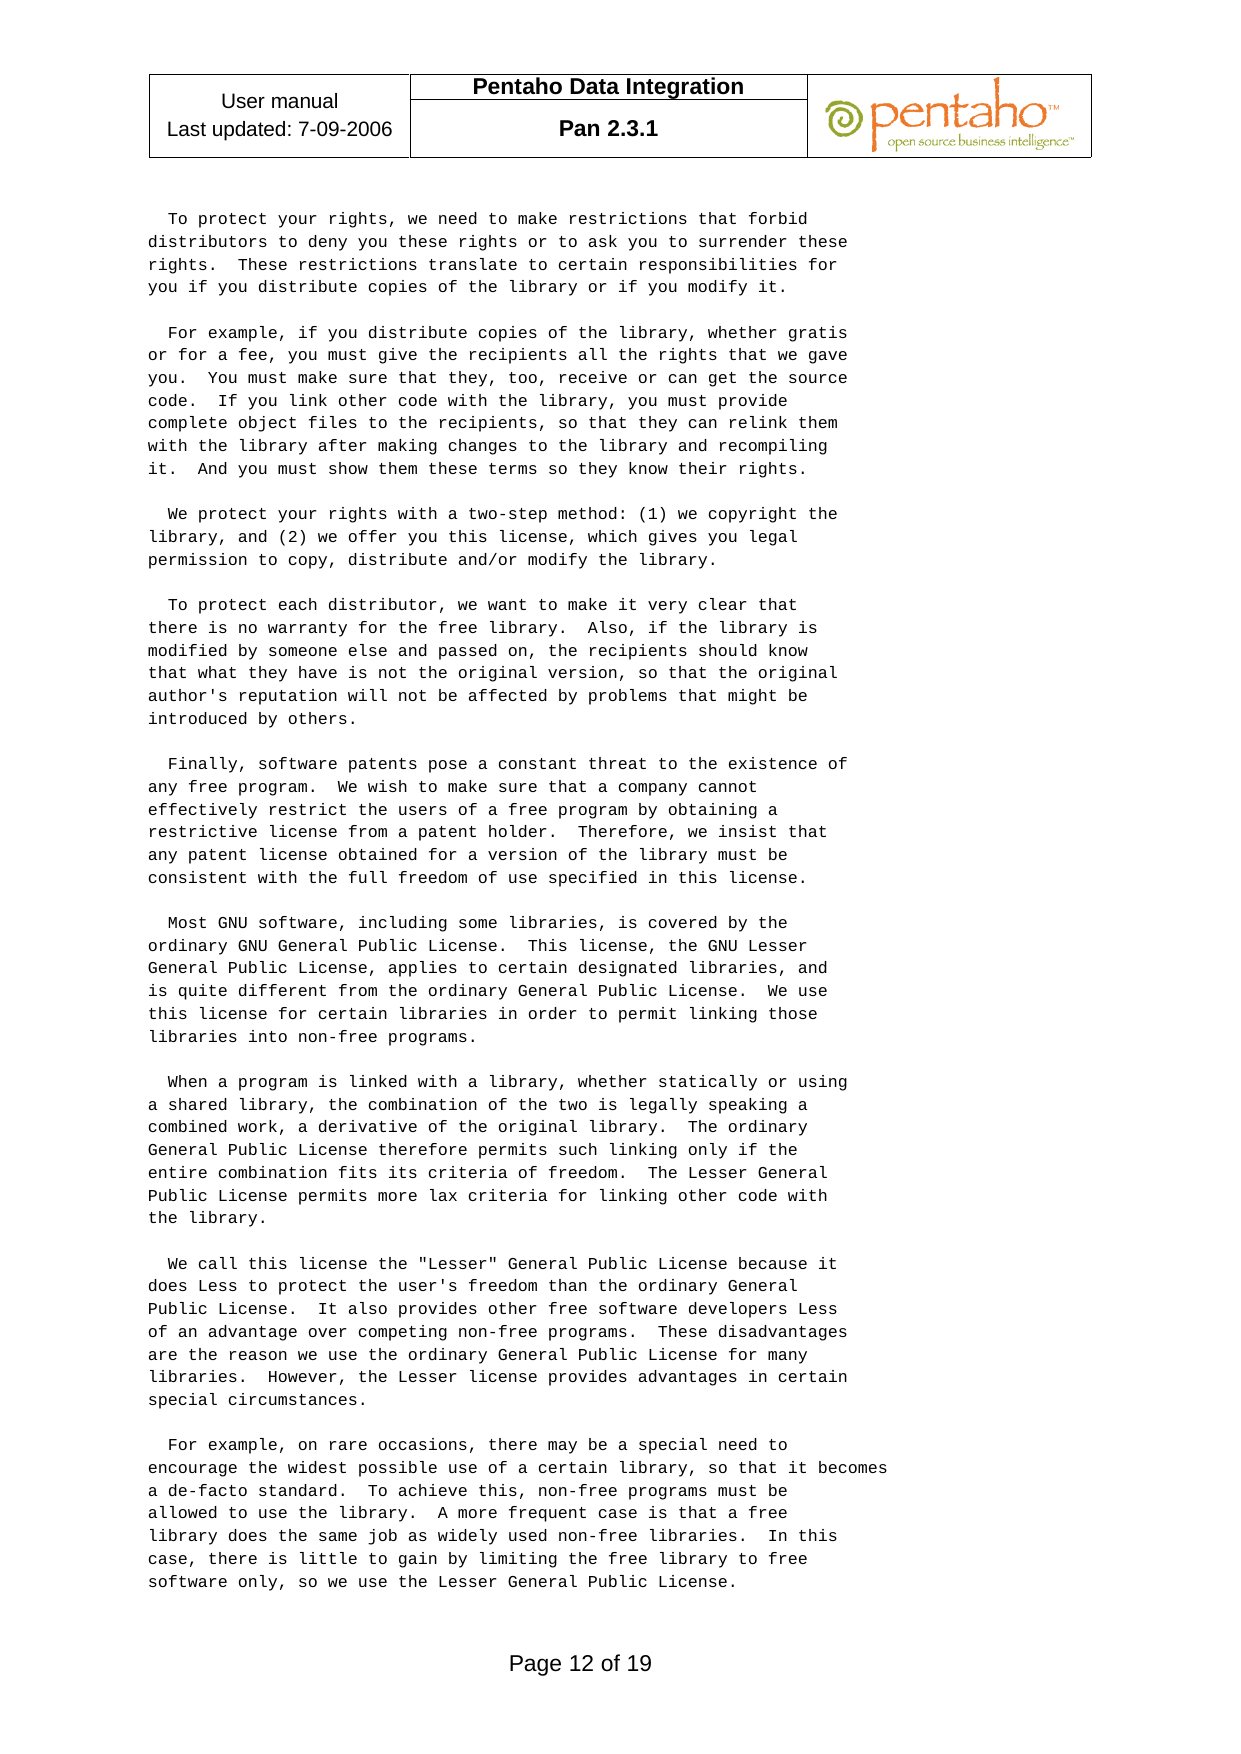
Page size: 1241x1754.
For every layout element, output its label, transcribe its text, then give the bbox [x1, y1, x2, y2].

text To protect your rights, we need to make restrictions that forbid distributors to deny you these rights or to ask you to surrender these rights. These restrictions translate to certain responsibilities for you if you distribute copies of the library or if you modify it. For example, if you distribute copies of the library, whether gratis or for a fee, you must give the recipients all the rights that we gave you. You must make sure that they, too, receive or can get the source code. If you link other code with the library, you must provide complete object files to the recipients, so that they can relink them with the library after making changes to the library and recompiling it. And you must show them these terms so they know their rights. We protect your rights with a two-step method: (1) we copyright the library, and (2) we offer you this license, which gives you legal permission to copy, distribute and/or modify the library. To protect each distributor, we want to make it very clear that there is no warranty for the free library. Also, if the library is modified by someone else and passed on, the recipients should know that what they have is not the original version, so that the original author's reputation will not be affected by problems that might be introduced by others. Finally, software patents pose a constant threat to the existence of any free program. We wish to make sure that a company cannot effectively restrict the users of a free program by obtaining a restrictive license from a patent holder. Therefore, we insist that any patent license obtained for a version of the library must be consistent with the full freedom of use specified in this license. Most GNU software, including some libraries, is covered by the ordinary GNU General Public License. This license, the GNU Lesser General Public License, applies to certain designated libraries, and is quite different from the ordinary General Public License. We use this license for certain libraries in order to permit linking those libraries into non-free programs. When a program is linked with a library, whether statically or using a shared library, the combination of the two is legally speaking a combined work, a derivative of the original library. The ordinary General Public License therefore permits such linking only if the entire combination fits its criteria of freedom. The Lesser General Public License permits more lax criteria for linking other code with the library. We call this license the "Lesser" General Public License because it does Less to protect the user's freedom than the ordinary General Public License. It also provides other free software developers Less of an advantage over competing non-free programs. These disadvantages are the reason we use the ordinary General Public License for many libraries. However, the Lesser license provides advantages in certain special circumstances. For example, on rare occasions, there may be a special need to encourage the widest possible use of a certain library, so that it becomes a de-facto standard. To achieve this, non-free programs must be allowed to use the library. A more frequent case is that a free library does the same job as widely used non-free libraries. In this case, there is little to gain by limiting the free library to free software only, so we use the Lesser General Public License. [148, 188, 1092, 1592]
